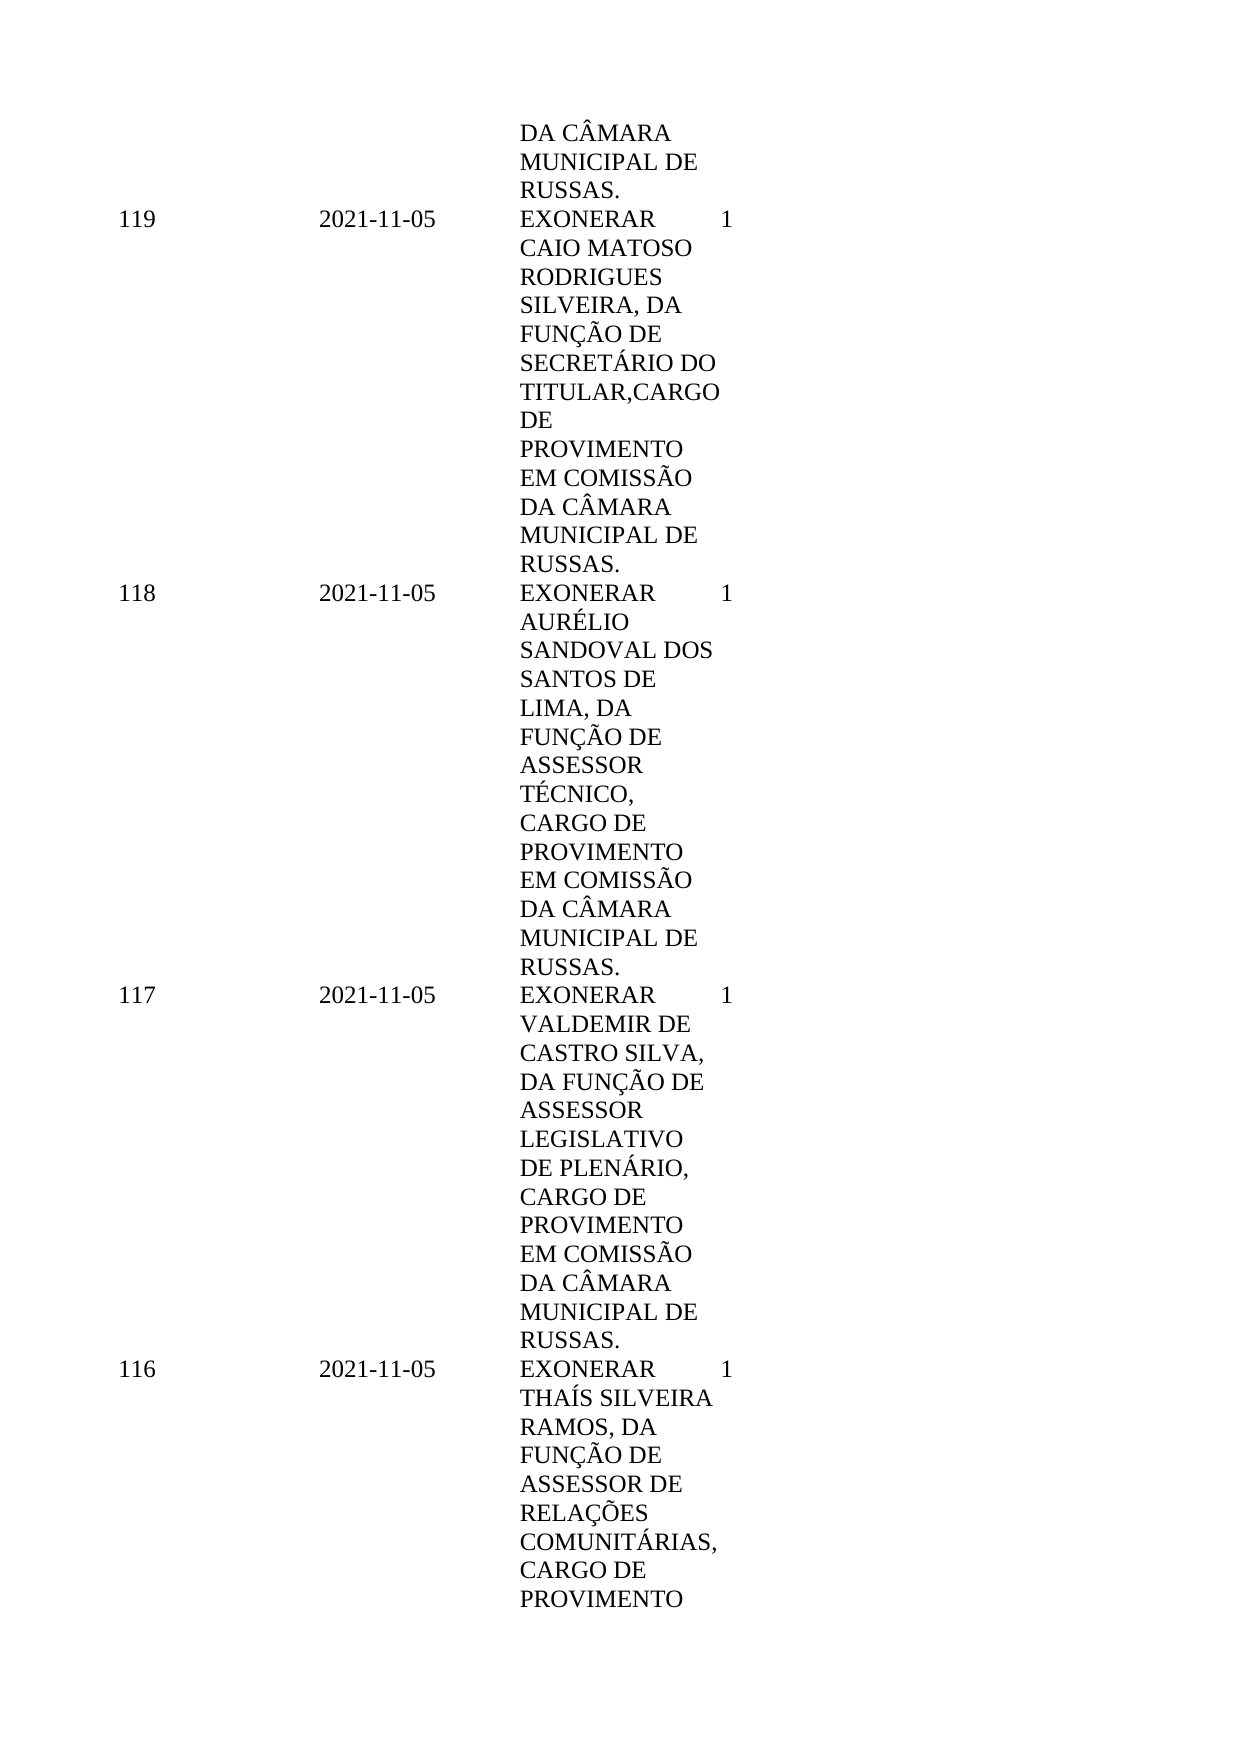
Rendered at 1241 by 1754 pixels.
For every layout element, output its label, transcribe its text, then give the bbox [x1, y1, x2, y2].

table_cell 119 [118, 204, 319, 578]
table_cell [921, 118, 1122, 204]
table_cell [921, 578, 1122, 981]
table_cell 2021-11-05 [319, 578, 519, 981]
table_cell [319, 118, 519, 204]
table_cell 1 [720, 1354, 921, 1613]
table_cell DA CÂMARA MUNICIPAL DE RUSSAS. [520, 118, 720, 204]
table_cell 118 [118, 578, 319, 981]
table_cell 1 [720, 578, 921, 981]
table_cell 2021-11-05 [319, 981, 519, 1354]
table_cell 2021-11-05 [319, 204, 519, 578]
table_cell [921, 1354, 1122, 1613]
table_cell 117 [118, 981, 319, 1354]
table_cell EXONERAR AURÉLIO SANDOVAL DOS SANTOS DE LIMA, DA FUNÇÃO DE ASSESSOR TÉCNICO, CARGO DE PROVIMENTO EM COMISSÃO DA CÂMARA MUNICIPAL DE RUSSAS. [520, 578, 720, 981]
table_cell EXONERAR THAÍS SILVEIRA RAMOS, DA FUNÇÃO DE ASSESSOR DE RELAÇÕES COMUNITÁRIAS, CARGO DE PROVIMENTO [520, 1354, 720, 1613]
table_cell [921, 204, 1122, 578]
table_cell 1 [720, 981, 921, 1354]
table_cell 1 [720, 204, 921, 578]
table_cell 2021-11-05 [319, 1354, 519, 1613]
table_cell [720, 118, 921, 204]
table_cell EXONERAR VALDEMIR DE CASTRO SILVA, DA FUNÇÃO DE ASSESSOR LEGISLATIVO DE PLENÁRIO, CARGO DE PROVIMENTO EM COMISSÃO DA CÂMARA MUNICIPAL DE RUSSAS. [520, 981, 720, 1354]
table_cell EXONERAR CAIO MATOSO RODRIGUES SILVEIRA, DA FUNÇÃO DE SECRETÁRIO DO TITULAR,CARGO DE PROVIMENTO EM COMISSÃO DA CÂMARA MUNICIPAL DE RUSSAS. [520, 204, 720, 578]
table_cell [921, 981, 1122, 1354]
table_cell 116 [118, 1354, 319, 1613]
table_cell [118, 118, 319, 204]
